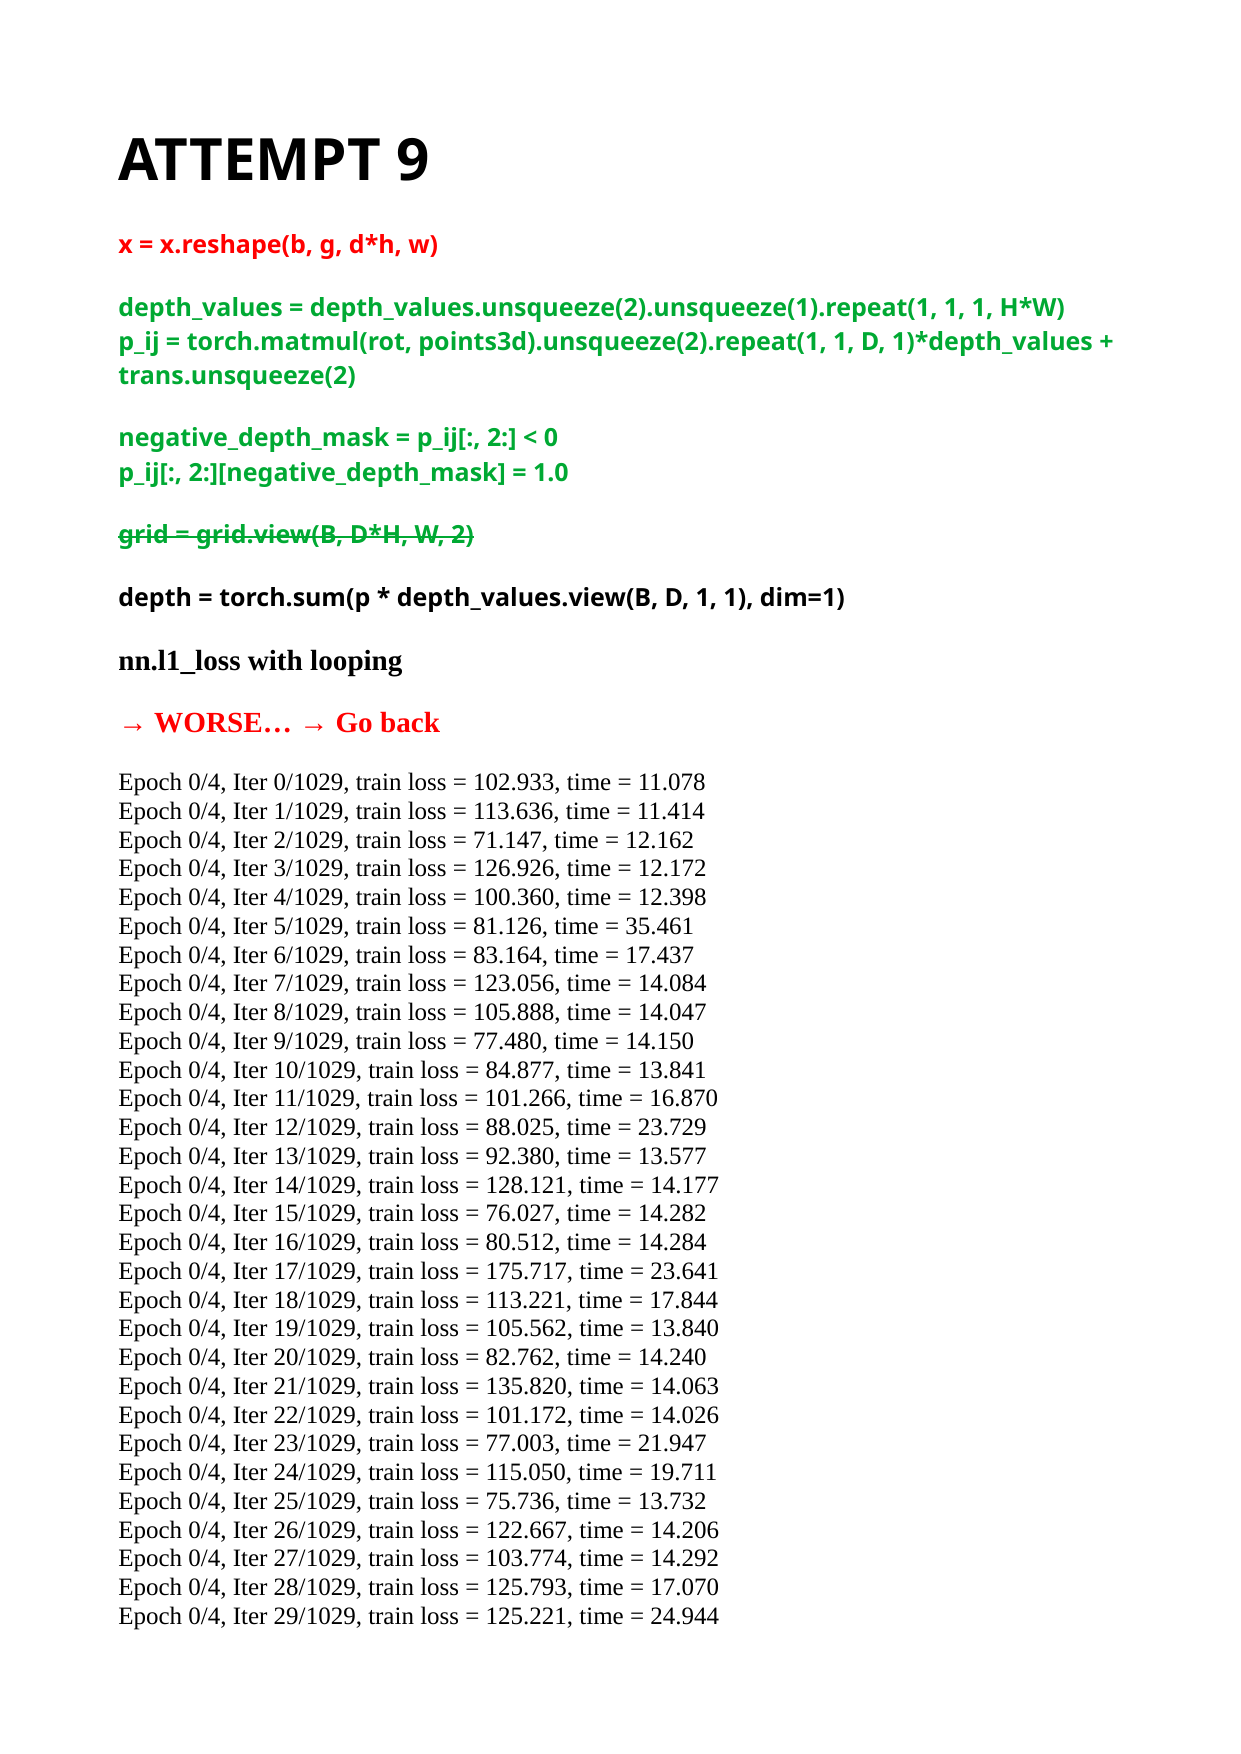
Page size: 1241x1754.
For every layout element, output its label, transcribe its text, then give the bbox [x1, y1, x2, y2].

text Epoch 0/4, Iter 21/1029, train loss = 135.820, time = 14.063 [118, 1371, 1122, 1400]
text Epoch 0/4, Iter 18/1029, train loss = 113.221, time = 17.844 [118, 1285, 1122, 1313]
text Epoch 0/4, Iter 23/1029, train loss = 77.003, time = 21.947 [118, 1428, 1122, 1457]
text Epoch 0/4, Iter 0/1029, train loss = 102.933, time = 11.078 [118, 767, 1122, 796]
text Epoch 0/4, Iter 6/1029, train loss = 83.164, time = 17.437 [118, 940, 1122, 968]
text → WORSE… → Go back [118, 705, 1122, 738]
text Epoch 0/4, Iter 22/1029, train loss = 101.172, time = 14.026 [118, 1400, 1122, 1428]
text Epoch 0/4, Iter 25/1029, train loss = 75.736, time = 13.732 [118, 1486, 1122, 1515]
text Epoch 0/4, Iter 10/1029, train loss = 84.877, time = 13.841 [118, 1055, 1122, 1083]
text Epoch 0/4, Iter 5/1029, train loss = 81.126, time = 35.461 [118, 911, 1122, 940]
text grid = grid.view(B, D*H, W, 2) [118, 517, 1122, 551]
text nn.l1_loss with looping [118, 643, 1122, 676]
text Epoch 0/4, Iter 12/1029, train loss = 88.025, time = 23.729 [118, 1112, 1122, 1141]
text Epoch 0/4, Iter 19/1029, train loss = 105.562, time = 13.840 [118, 1313, 1122, 1342]
text Epoch 0/4, Iter 27/1029, train loss = 103.774, time = 14.292 [118, 1543, 1122, 1572]
text Epoch 0/4, Iter 26/1029, train loss = 122.667, time = 14.206 [118, 1515, 1122, 1543]
text Epoch 0/4, Iter 15/1029, train loss = 76.027, time = 14.282 [118, 1198, 1122, 1227]
text Epoch 0/4, Iter 13/1029, train loss = 92.380, time = 13.577 [118, 1141, 1122, 1170]
text Epoch 0/4, Iter 11/1029, train loss = 101.266, time = 16.870 [118, 1083, 1122, 1112]
text Epoch 0/4, Iter 1/1029, train loss = 113.636, time = 11.414 [118, 796, 1122, 825]
text ATTEMPT 9 [118, 118, 1122, 198]
text Epoch 0/4, Iter 17/1029, train loss = 175.717, time = 23.641 [118, 1256, 1122, 1285]
text Epoch 0/4, Iter 29/1029, train loss = 125.221, time = 24.944 [118, 1601, 1122, 1630]
text Epoch 0/4, Iter 9/1029, train loss = 77.480, time = 14.150 [118, 1026, 1122, 1055]
text Epoch 0/4, Iter 28/1029, train loss = 125.793, time = 17.070 [118, 1572, 1122, 1601]
text depth = torch.sum(p * depth_values.view(B, D, 1, 1), dim=1) [118, 580, 1122, 643]
text depth_values = depth_values.unsqueeze(2).unsqueeze(1).repeat(1, 1, 1, H*W) p_ij = torch.matmul(rot, points3d).unsqueeze(2).repeat(1, 1, D, 1)*depth_values + trans.unsqueeze(2) [118, 289, 1122, 391]
text Epoch 0/4, Iter 3/1029, train loss = 126.926, time = 12.172 [118, 853, 1122, 882]
text Epoch 0/4, Iter 14/1029, train loss = 128.121, time = 14.177 [118, 1170, 1122, 1198]
text Epoch 0/4, Iter 16/1029, train loss = 80.512, time = 14.284 [118, 1227, 1122, 1256]
text Epoch 0/4, Iter 24/1029, train loss = 115.050, time = 19.711 [118, 1457, 1122, 1486]
text Epoch 0/4, Iter 8/1029, train loss = 105.888, time = 14.047 [118, 997, 1122, 1026]
text x = x.reshape(b, g, d*h, w) [118, 226, 1122, 260]
text Epoch 0/4, Iter 7/1029, train loss = 123.056, time = 14.084 [118, 968, 1122, 997]
text Epoch 0/4, Iter 2/1029, train loss = 71.147, time = 12.162 [118, 825, 1122, 853]
text Epoch 0/4, Iter 4/1029, train loss = 100.360, time = 12.398 [118, 882, 1122, 911]
text Epoch 0/4, Iter 20/1029, train loss = 82.762, time = 14.240 [118, 1342, 1122, 1371]
text negative_depth_mask = p_ij[:, 2:] < 0 p_ij[:, 2:][negative_depth_mask] = 1.0 [118, 420, 1122, 488]
